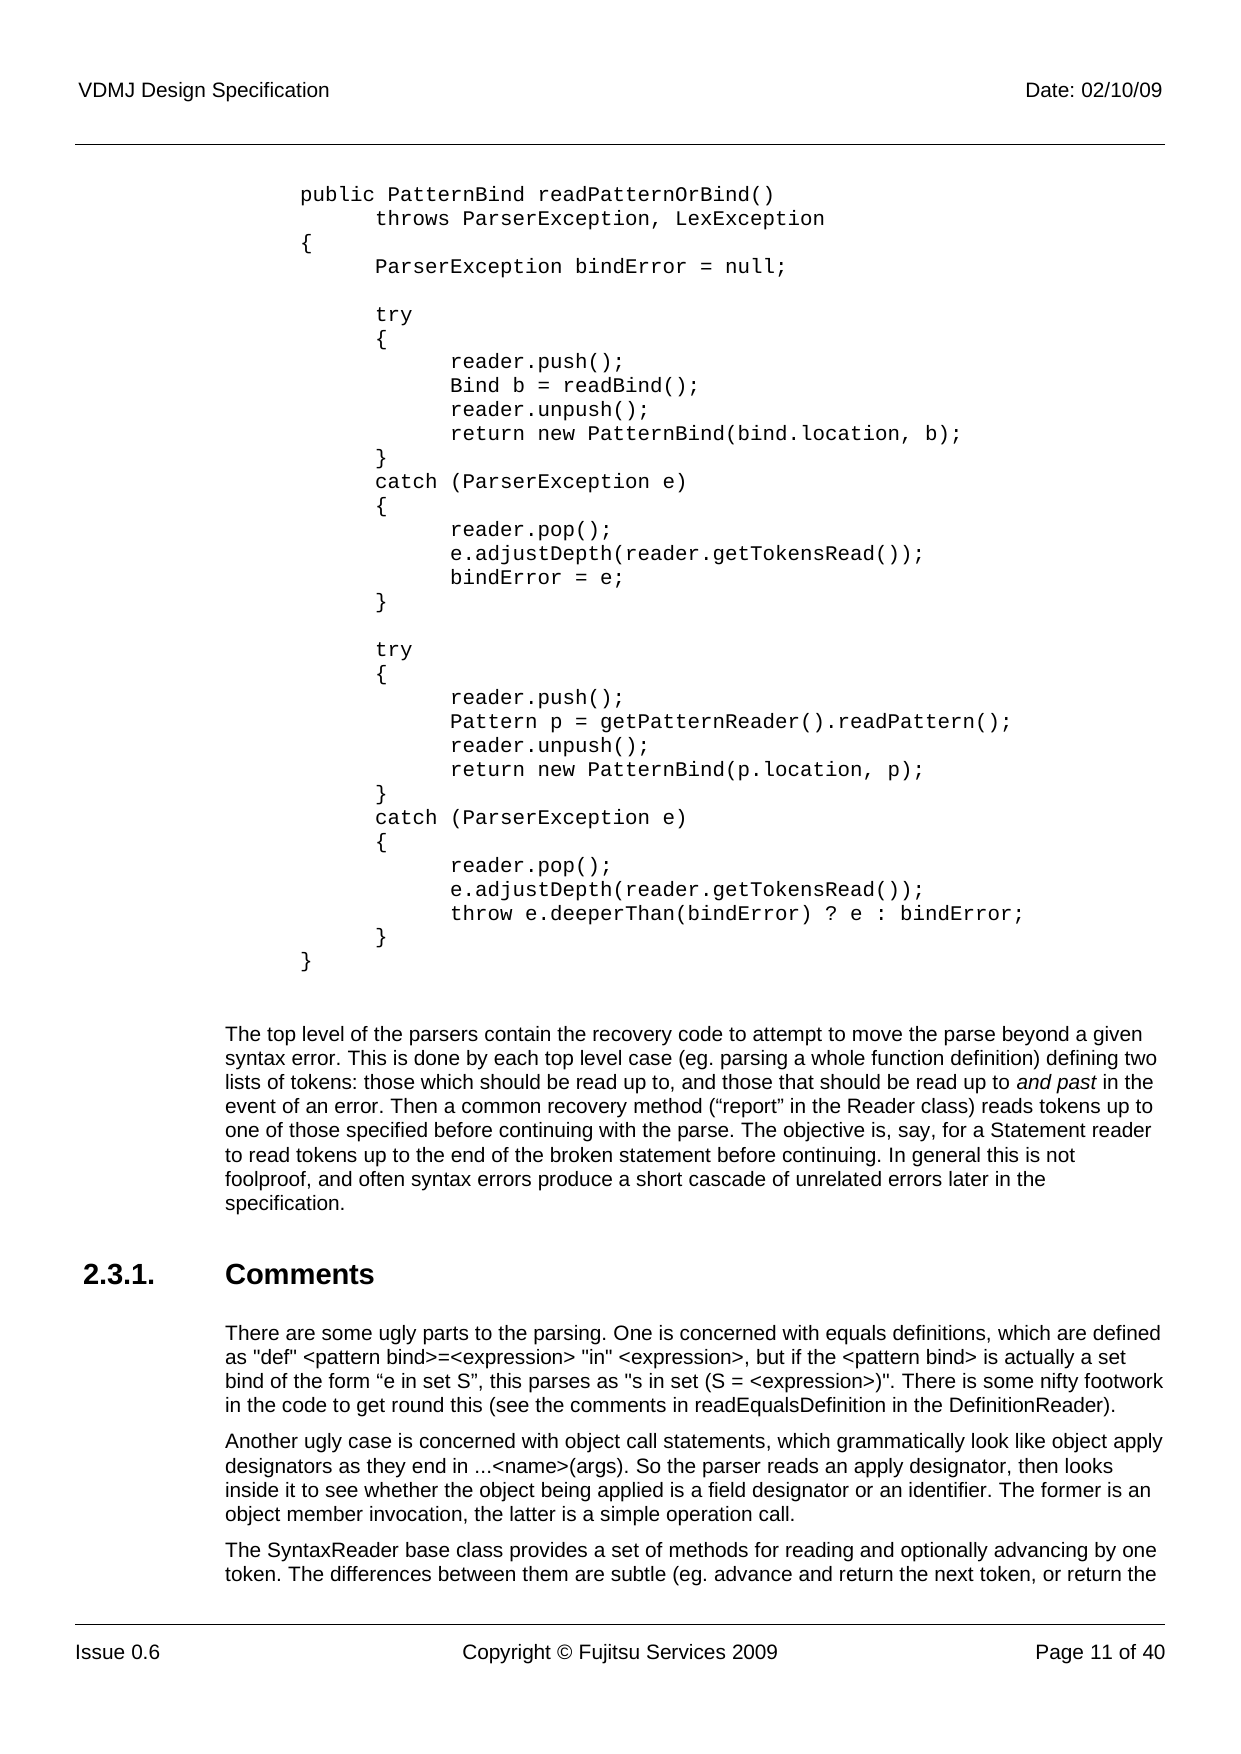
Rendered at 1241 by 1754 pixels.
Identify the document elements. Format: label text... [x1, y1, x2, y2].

text reader.unpush(); [225, 399, 1165, 423]
text } [225, 783, 1165, 807]
text e.adjustDepth(reader.getTokensRead()); [225, 878, 1165, 902]
text try [225, 303, 1165, 327]
text e.adjustDepth(reader.getTokensRead()); [225, 543, 1165, 567]
text throw e.deeperThan(bindError) ? e : bindError; [225, 902, 1165, 926]
text try [225, 639, 1165, 663]
text reader.pop(); [225, 854, 1165, 878]
text { [225, 663, 1165, 687]
text } [225, 447, 1165, 471]
subtitle Comments [75, 1257, 1165, 1291]
text } [225, 926, 1165, 950]
text ParserException bindError = null; [225, 256, 1165, 279]
text reader.push(); [225, 687, 1165, 711]
text } [225, 591, 1165, 615]
text The top level of the parsers contain the recovery code to attempt to move the parse beyond a given syntax error. This is done by each top level case (eg. parsing a whole function definition) defining two lists of tokens: those which should be read up to, and those that should be read up to and past in the event of an error. Then a common recovery method (“report” in the Reader class) reads tokens up to one of those specified before continuing with the parse. The objective is, say, for a Statement reader to read tokens up to the end of the broken statement before continuing. In general this is not foolproof, and often syntax errors produce a short cascade of unrelated errors later in the specification. [225, 1022, 1165, 1215]
text { [225, 831, 1165, 854]
text Another ugly case is concerned with object call statements, which grammatically look like object apply designators as they end in ...<name>(args). So the parser reads an apply designator, then looks inside it to see whether the object being applied is a field designator or an identifier. The former is an object member invocation, the latter is a simple operation call. [225, 1429, 1165, 1526]
text catch (ParserException e) [225, 807, 1165, 831]
text return new PatternBind(p.location, p); [225, 759, 1165, 783]
text reader.unpush(); [225, 735, 1165, 759]
text Pattern p = getPatternReader().readPattern(); [225, 711, 1165, 735]
text return new PatternBind(bind.location, b); [225, 423, 1165, 447]
text bindError = e; [225, 567, 1165, 591]
text reader.push(); [225, 351, 1165, 375]
text The SyntaxReader base class provides a set of methods for reading and optionally advancing by one token. The differences between them are subtle (eg. advance and return the next token, or return the [225, 1538, 1165, 1586]
text } [225, 950, 1165, 974]
text public PatternBind readPatternOrBind() [225, 184, 1165, 208]
text There are some ugly parts to the parsing. One is concerned with equals definitions, which are defined as "def" <pattern bind>=<expression> "in" <expression>, but if the <pattern bind> is actually a set bind of the form “e in set S”, this parses as "s in set (S = <expression>)". There is some nifty footwork in the code to get round this (see the comments in readEqualsDefinition in the DefinitionReader). [225, 1321, 1165, 1417]
text Bind b = readBind(); [225, 375, 1165, 399]
text catch (ParserException e) [225, 471, 1165, 495]
text throws ParserException, LexException [225, 208, 1165, 232]
text { [225, 327, 1165, 351]
text { [225, 495, 1165, 519]
text reader.pop(); [225, 519, 1165, 543]
text { [225, 232, 1165, 256]
